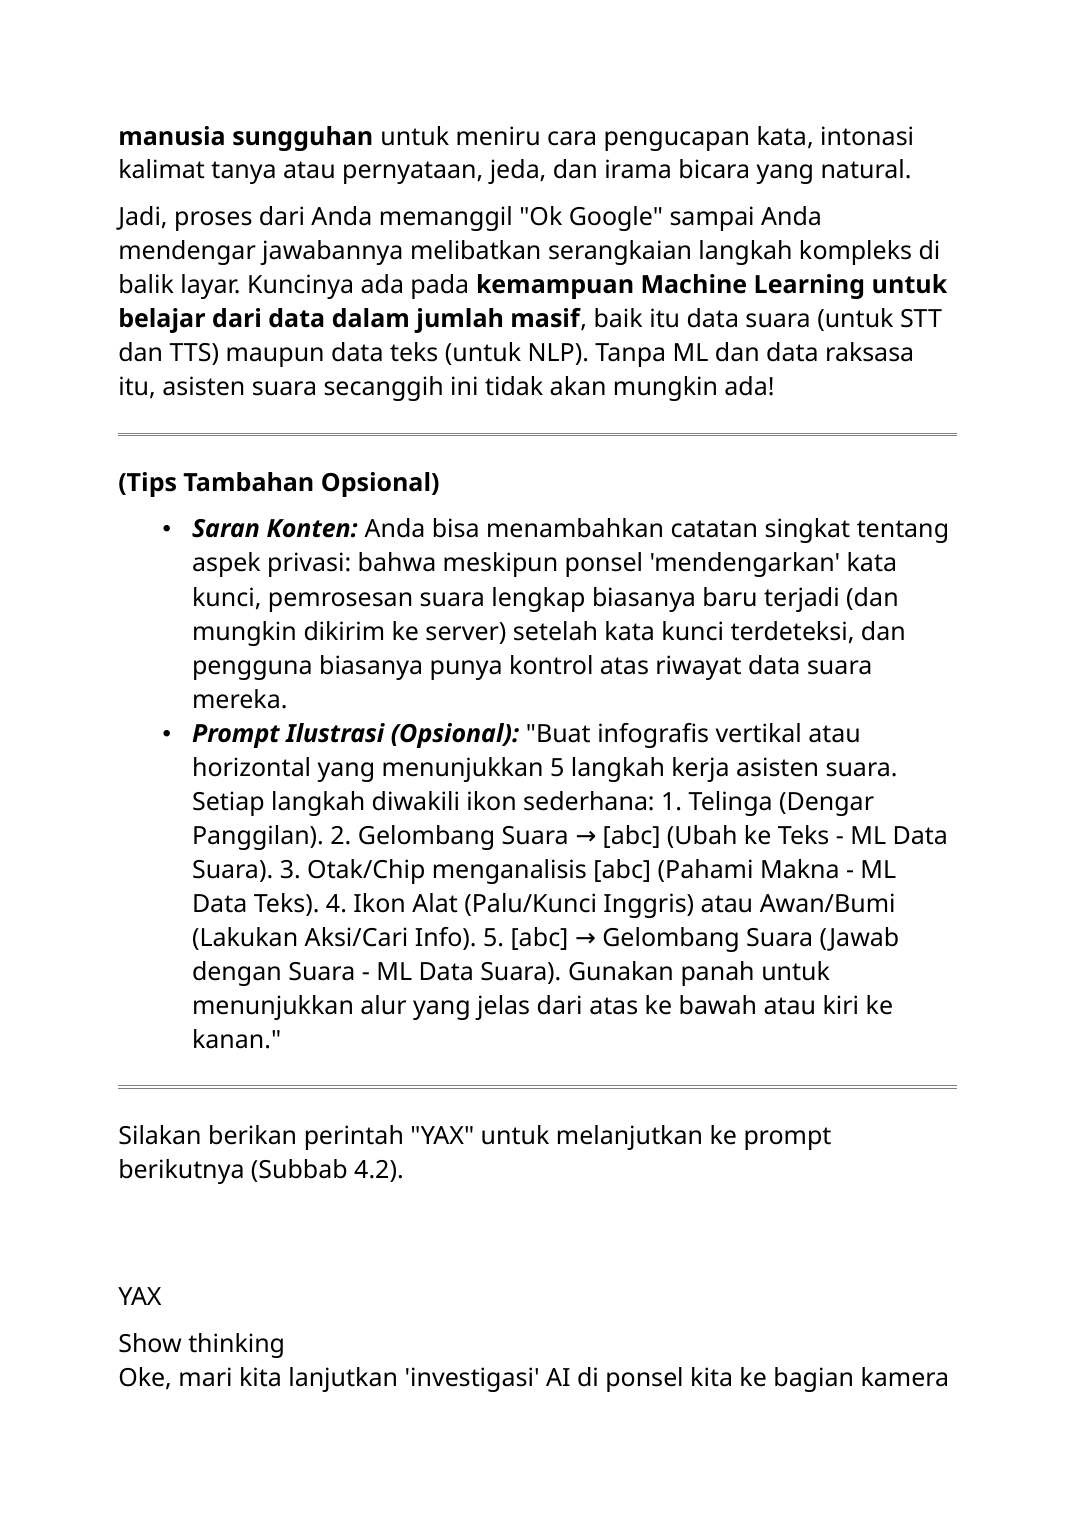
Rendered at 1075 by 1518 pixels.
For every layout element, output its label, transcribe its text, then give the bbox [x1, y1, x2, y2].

text Jadi, proses dari Anda memanggil "Ok Google" sampai Anda mendengar jawabannya melibatkan serangkaian langkah kompleks di balik layar. Kuncinya ada pada kemampuan Machine Learning untuk belajar dari data dalam jumlah masif, baik itu data suara (untuk STT dan TTS) maupun data teks (untuk NLP). Tanpa ML dan data raksasa itu, asisten suara secanggih ini tidak akan mungkin ada! [118, 199, 957, 403]
list Saran Konten: Anda bisa menambahkan catatan singkat tentang aspek privasi: bahwa meskipun ponsel 'mendengarkan' kata kunci, pemrosesan suara lengkap biasanya baru terjadi (dan mungkin dikirim ke server) setelah kata kunci terdeteksi, dan pengguna biasanya punya kontrol atas riwayat data suara mereka. [162, 511, 957, 715]
text manusia sungguhan untuk meniru cara pengucapan kata, intonasi kalimat tanya atau pernyataan, jeda, dan irama bicara yang natural. [118, 118, 957, 186]
text (Tips Tambahan Opsional) [118, 464, 957, 498]
list Prompt Ilustrasi (Opsional): "Buat infografis vertikal atau horizontal yang menunjukkan 5 langkah kerja asisten suara. Setiap langkah diwakili ikon sederhana: 1. Telinga (Dengar Panggilan). 2. Gelombang Suara → [abc] (Ubah ke Teks - ML Data Suara). 3. Otak/Chip menganalisis [abc] (Pahami Makna - ML Data Teks). 4. Ikon Alat (Palu/Kunci Inggris) atau Awan/Bumi (Lakukan Aksi/Cari Info). 5. [abc] → Gelombang Suara (Jawab dengan Suara - ML Data Suara). Gunakan panah untuk menunjukkan alur yang jelas dari atas ke bawah atau kiri ke kanan." [162, 715, 957, 1056]
text Oke, mari kita lanjutkan 'investigasi' AI di ponsel kita ke bagian kamera [118, 1359, 957, 1393]
text Silakan berikan perintah "YAX" untuk melanjutkan ke prompt berikutnya (Subbab 4.2). [118, 1117, 957, 1186]
text Show thinking [118, 1325, 957, 1359]
text YAX [118, 1279, 957, 1313]
